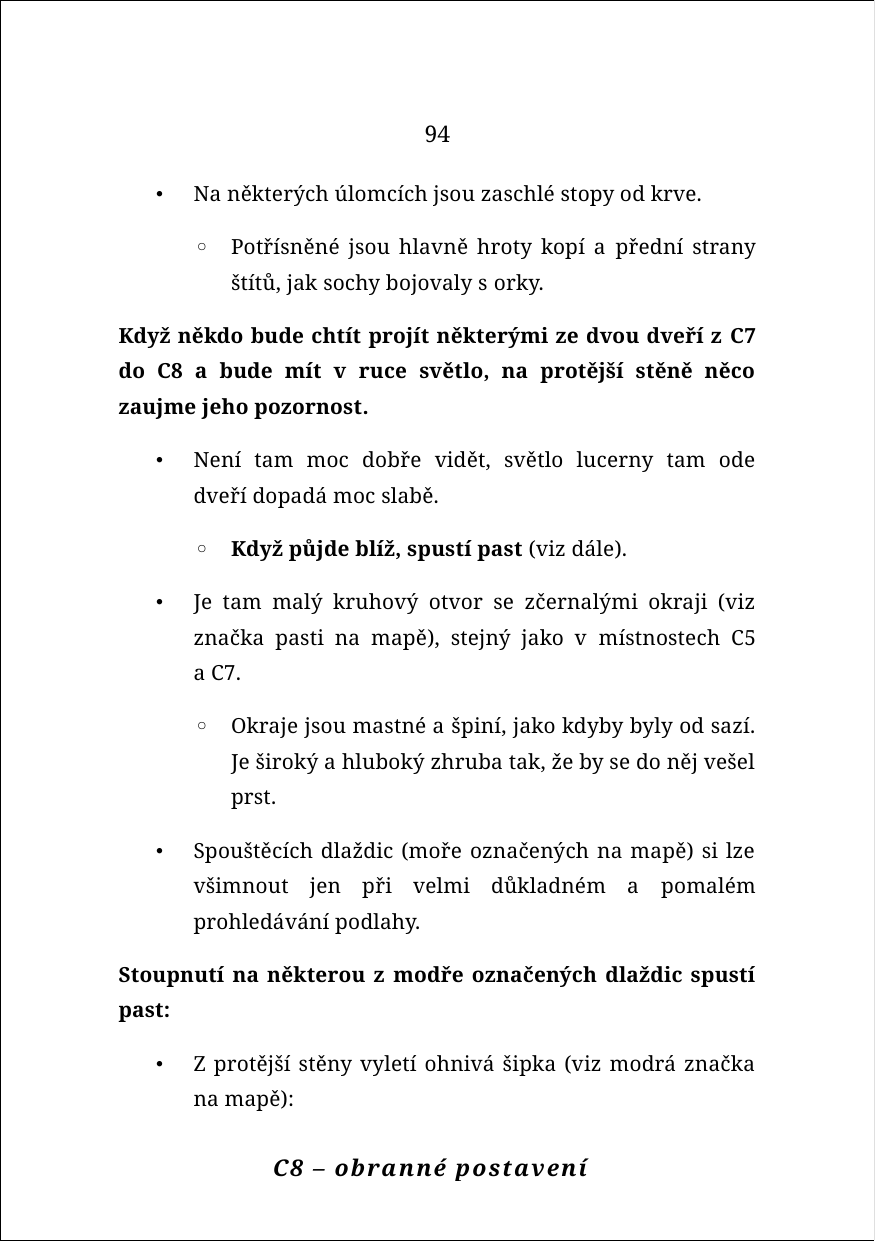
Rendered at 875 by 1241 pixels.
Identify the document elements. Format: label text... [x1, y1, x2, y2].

list Není tam moc dobře vidět, světlo lucerny tam ode dveří dopadá moc slabě. [156, 445, 756, 509]
text Stoupnutí na některou z⁠ modře označených dlaždic spustí past: [118, 960, 756, 1024]
list Když půjde blíž, spustí past (viz dále). [193, 534, 756, 562]
list Okraje jsou mastné a⁠ špiní, jako kdyby byly od sazí. Je široký a⁠ hluboký zhruba tak, že by se do něj vešel prst. [193, 711, 756, 811]
list Z⁠ protější stěny vyletí ohnivá šipka (viz modrá značka na mapě): [156, 1049, 756, 1113]
list Potřísněné jsou hlavně hroty kopí a⁠ přední strany štítů, jak sochy bojovaly s⁠ orky. [193, 232, 756, 296]
text Když někdo bude chtít projít některými ze dvou dveří z⁠ C7 do C8 a⁠ bude mít v⁠ ruce světlo, na protější stěně něco zaujme jeho pozornost. [118, 321, 756, 420]
list Je tam malý kruhový otvor se zčernalými okraji (viz značka pasti na mapě), stejný jako v⁠ místnostech C5 a⁠ C7. [156, 587, 756, 687]
list Spouštěcích dlaždic (moře označených na mapě) si lze všimnout jen při velmi důkladném a⁠ pomalém prohledávání podlahy. [156, 836, 756, 935]
list Na některých úlomcích jsou zaschlé stopy od krve. [156, 179, 756, 207]
